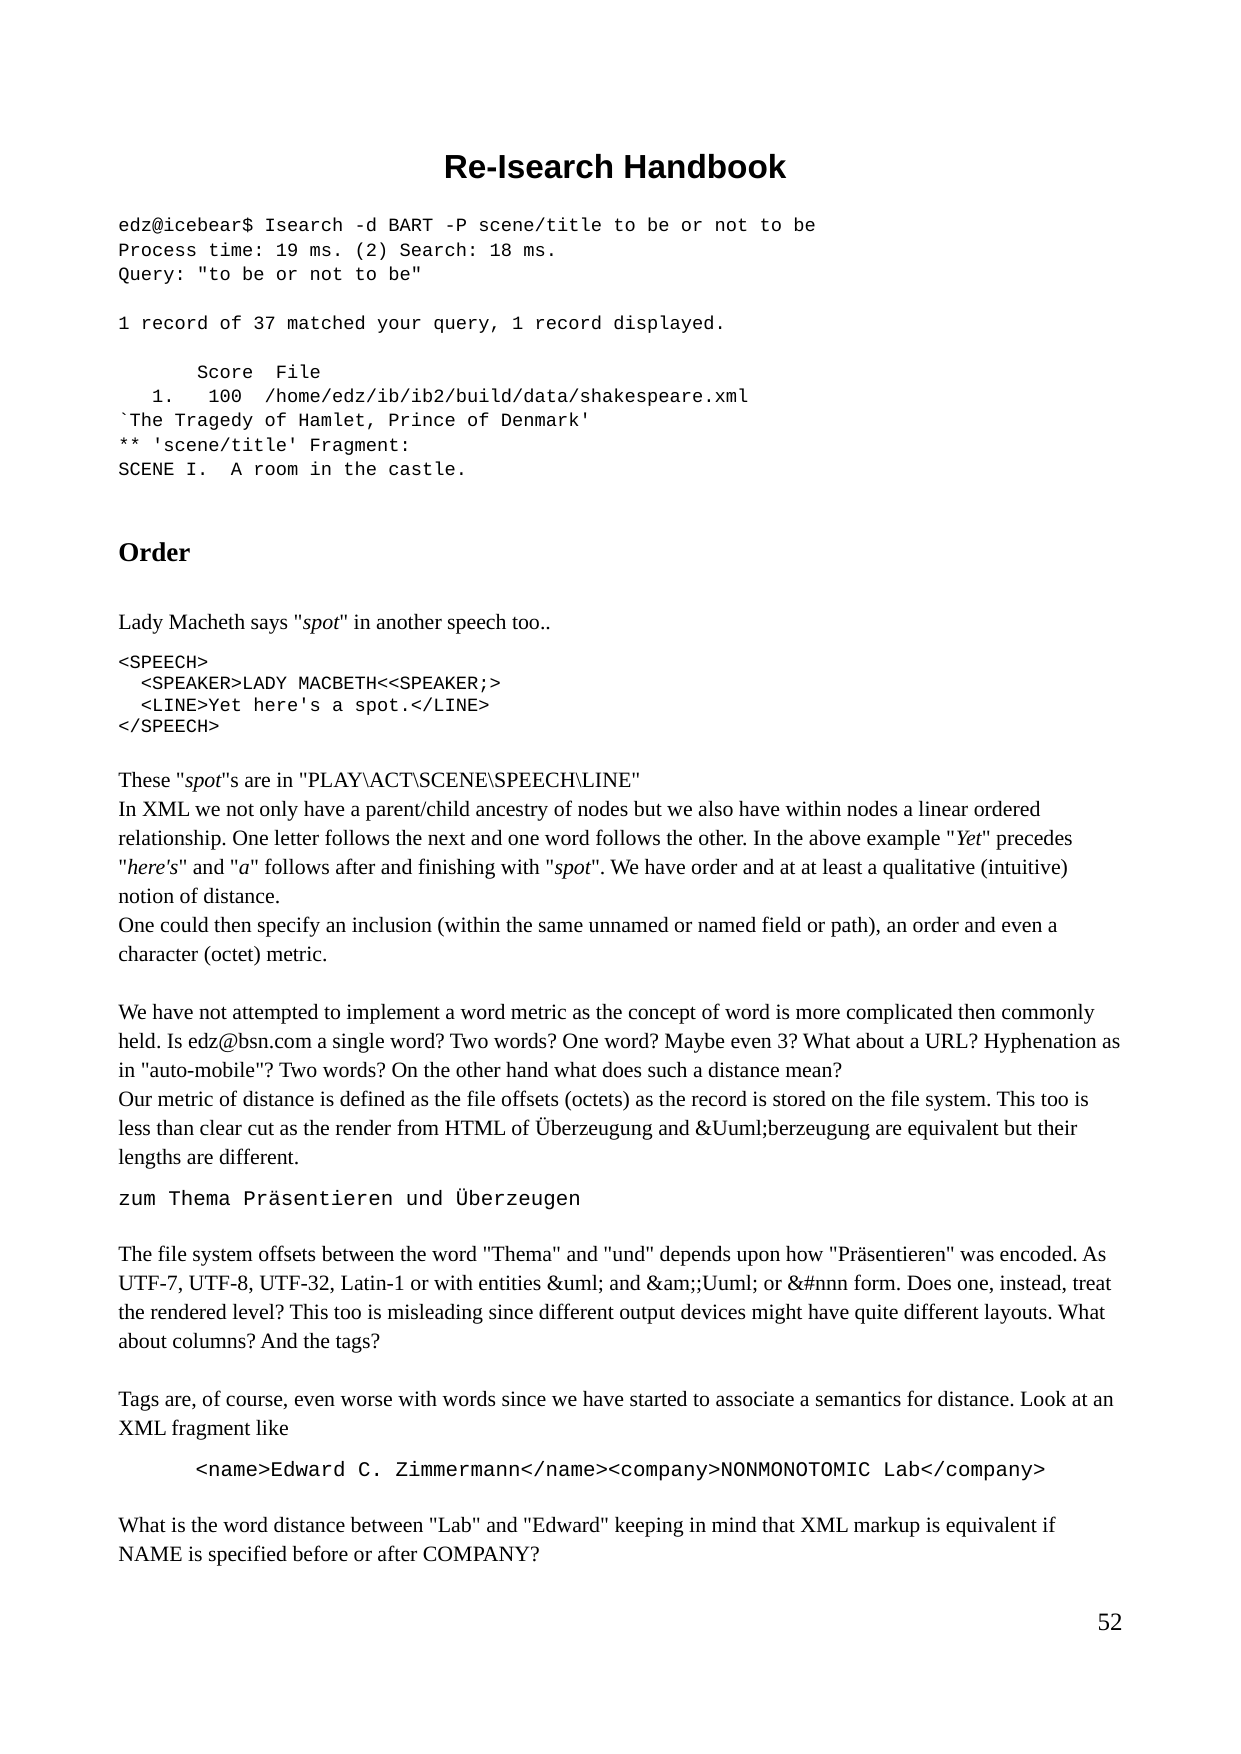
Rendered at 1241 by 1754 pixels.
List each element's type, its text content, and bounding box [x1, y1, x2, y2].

text 1. 100 /home/edz/ib/ib2/build/data/shakespeare.xml [118, 387, 1122, 408]
text The file system offsets between the word "Thema" and "und" depends upon how "Präsentieren" was encoded. As UTF-7, UTF-8, UTF-32, Latin-1 or with entities &uml; and &am;;Uuml; or &#nnn form. Does one, instead, treat the rendered level? This too is misleading since different output devices might have quite different layouts. What about columns? And the tags? [118, 1241, 1122, 1353]
text Tags are, of course, even worse with words since we have started to associate a semantics for distance. Look at an XML fragment like [118, 1386, 1122, 1440]
text <name>Edward C. Zimmermann</name><company>NONMONOTOMIC Lab</company> [118, 1458, 1122, 1482]
text </SPEECH> [118, 717, 1122, 738]
text edz@icebear$ Isearch -d BART -P scene/title to be or not to be [118, 216, 1122, 237]
text ** 'scene/title' Fragment: [118, 436, 1122, 457]
text <SPEAKER>LADY MACBETH<<SPEAKER;> [118, 674, 1122, 695]
text Our metric of distance is defined as the file offsets (octets) as the record is stored on the file system. This too is less than clear cut as the render from HTML of Überzeugung and &Uuml;berzeugung are equivalent but their lengths are different. [118, 1086, 1122, 1169]
text SCENE I. A room in the castle. [118, 460, 1122, 481]
text <LINE>Yet here's a spot.</LINE> [118, 695, 1122, 717]
subtitle Order [118, 536, 1122, 567]
text We have not attempted to implement a word metric as the concept of word is more complicated then commonly held. Is edz@bsn.com a single word? Two words? One word? Maybe even 3? What about a URL? Hyphenation as in "auto-mobile"? Two words? On the other hand what does such a distance mean? [118, 999, 1122, 1082]
text One could then specify an inclusion (within the same unnamed or named field or path), an order and even a character (octet) metric. [118, 912, 1122, 966]
text Score File [118, 362, 1122, 384]
text `The Tragedy of Hamlet, Prince of Denmark' [118, 411, 1122, 432]
text 1 record of 37 matched your query, 1 record displayed. [118, 314, 1122, 335]
text Process time: 19 ms. (2) Search: 18 ms. [118, 241, 1122, 262]
text These "spot"s are in "PLAY\ACT\SCENE\SPEECH\LINE" [118, 767, 1122, 792]
text Query: "to be or not to be" [118, 265, 1122, 286]
text Lady Macheth says "spot" in another speech too.. [118, 580, 1122, 634]
text <SPEECH> [118, 653, 1122, 674]
text In XML we not only have a parent/child ancestry of nodes but we also have within nodes a linear ordered relationship. One letter follows the next and one word follows the other. In the above example "Yet" precedes "here's" and "a" follows after and finishing with "spot". We have order and at at least a qualitative (intuitive) notion of distance. [118, 796, 1122, 908]
text zum Thema Präsentieren und Überzeugen [118, 1188, 1122, 1211]
text What is the word distance between "Lab" and "Edward" keeping in mind that XML markup is equivalent if NAME is specified before or after COMPANY? [118, 1512, 1122, 1566]
